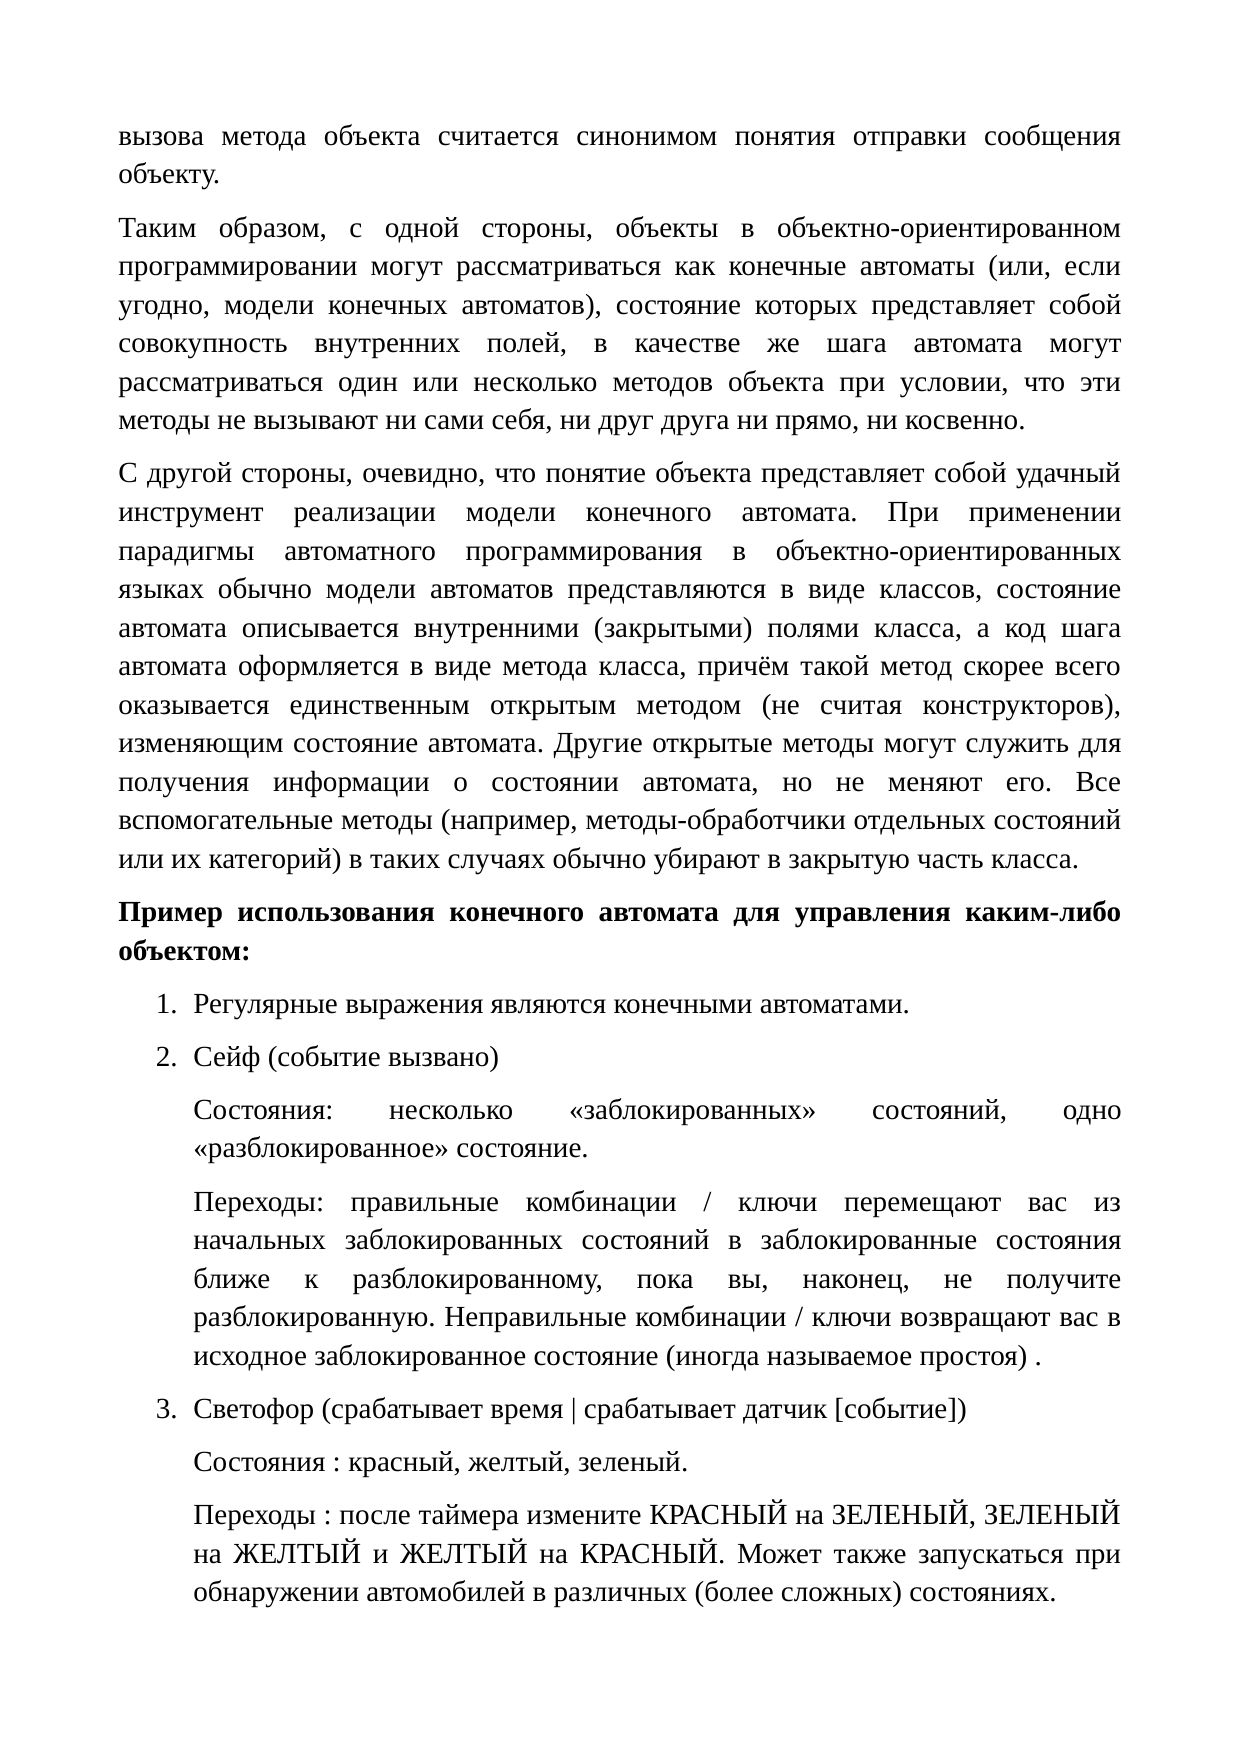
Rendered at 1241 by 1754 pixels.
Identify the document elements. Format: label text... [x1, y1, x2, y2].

list Состояния: несколько «заблокированных» состояний, одно «разблокированное» состояние. [156, 1092, 1122, 1164]
text вызова метода объекта считается синонимом понятия отправки сообщения объекту. [118, 118, 1122, 190]
list Переходы : после таймера измените КРАСНЫЙ на ЗЕЛЕНЫЙ, ЗЕЛЕНЫЙ на ЖЕЛТЫЙ и ЖЕЛТЫЙ на КРАСНЫЙ. Может также запускаться при обнаружении автомобилей в различных (более сложных) состояниях. [156, 1497, 1122, 1608]
list Светофор (срабатывает время | срабатывает датчик [событие]) [156, 1391, 1122, 1424]
text Таким образом, с одной стороны, объекты в объектно-ориентированном программировании могут рассматриваться как конечные автоматы (или, если угодно, модели конечных автоматов), состояние которых представляет собой совокупность внутренних полей, в качестве же шага автомата могут рассматриваться один или несколько методов объекта при условии, что эти методы не вызывают ни сами себя, ни друг друга ни прямо, ни косвенно. [118, 210, 1122, 436]
text С другой стороны, очевидно, что понятие объекта представляет собой удачный инструмент реализации модели конечного автомата. При применении парадигмы автоматного программирования в объектно-ориентированных языках обычно модели автоматов представляются в виде классов, состояние автомата описывается внутренними (закрытыми) полями класса, а код шага автомата оформляется в виде метода класса, причём такой метод скорее всего оказывается единственным открытым методом (не считая конструкторов), изменяющим состояние автомата. Другие открытые методы могут служить для получения информации о состоянии автомата, но не меняют его. Все вспомогательные методы (например, методы-обработчики отдельных состояний или их категорий) в таких случаях обычно убирают в закрытую часть класса. [118, 456, 1122, 874]
text Пример использования конечного автомата для управления каким-либо объектом: [118, 894, 1122, 966]
list Сейф (событие вызвано) [156, 1039, 1122, 1072]
list Регулярные выражения являются конечными автоматами. [156, 986, 1122, 1019]
list Состояния : красный, желтый, зеленый. [156, 1444, 1122, 1478]
list Переходы: правильные комбинации / ключи перемещают вас из начальных заблокированных состояний в заблокированные состояния ближе к разблокированному, пока вы, наконец, не получите разблокированную. Неправильные комбинации / ключи возвращают вас в исходное заблокированное состояние (иногда называемое простоя) . [156, 1184, 1122, 1371]
